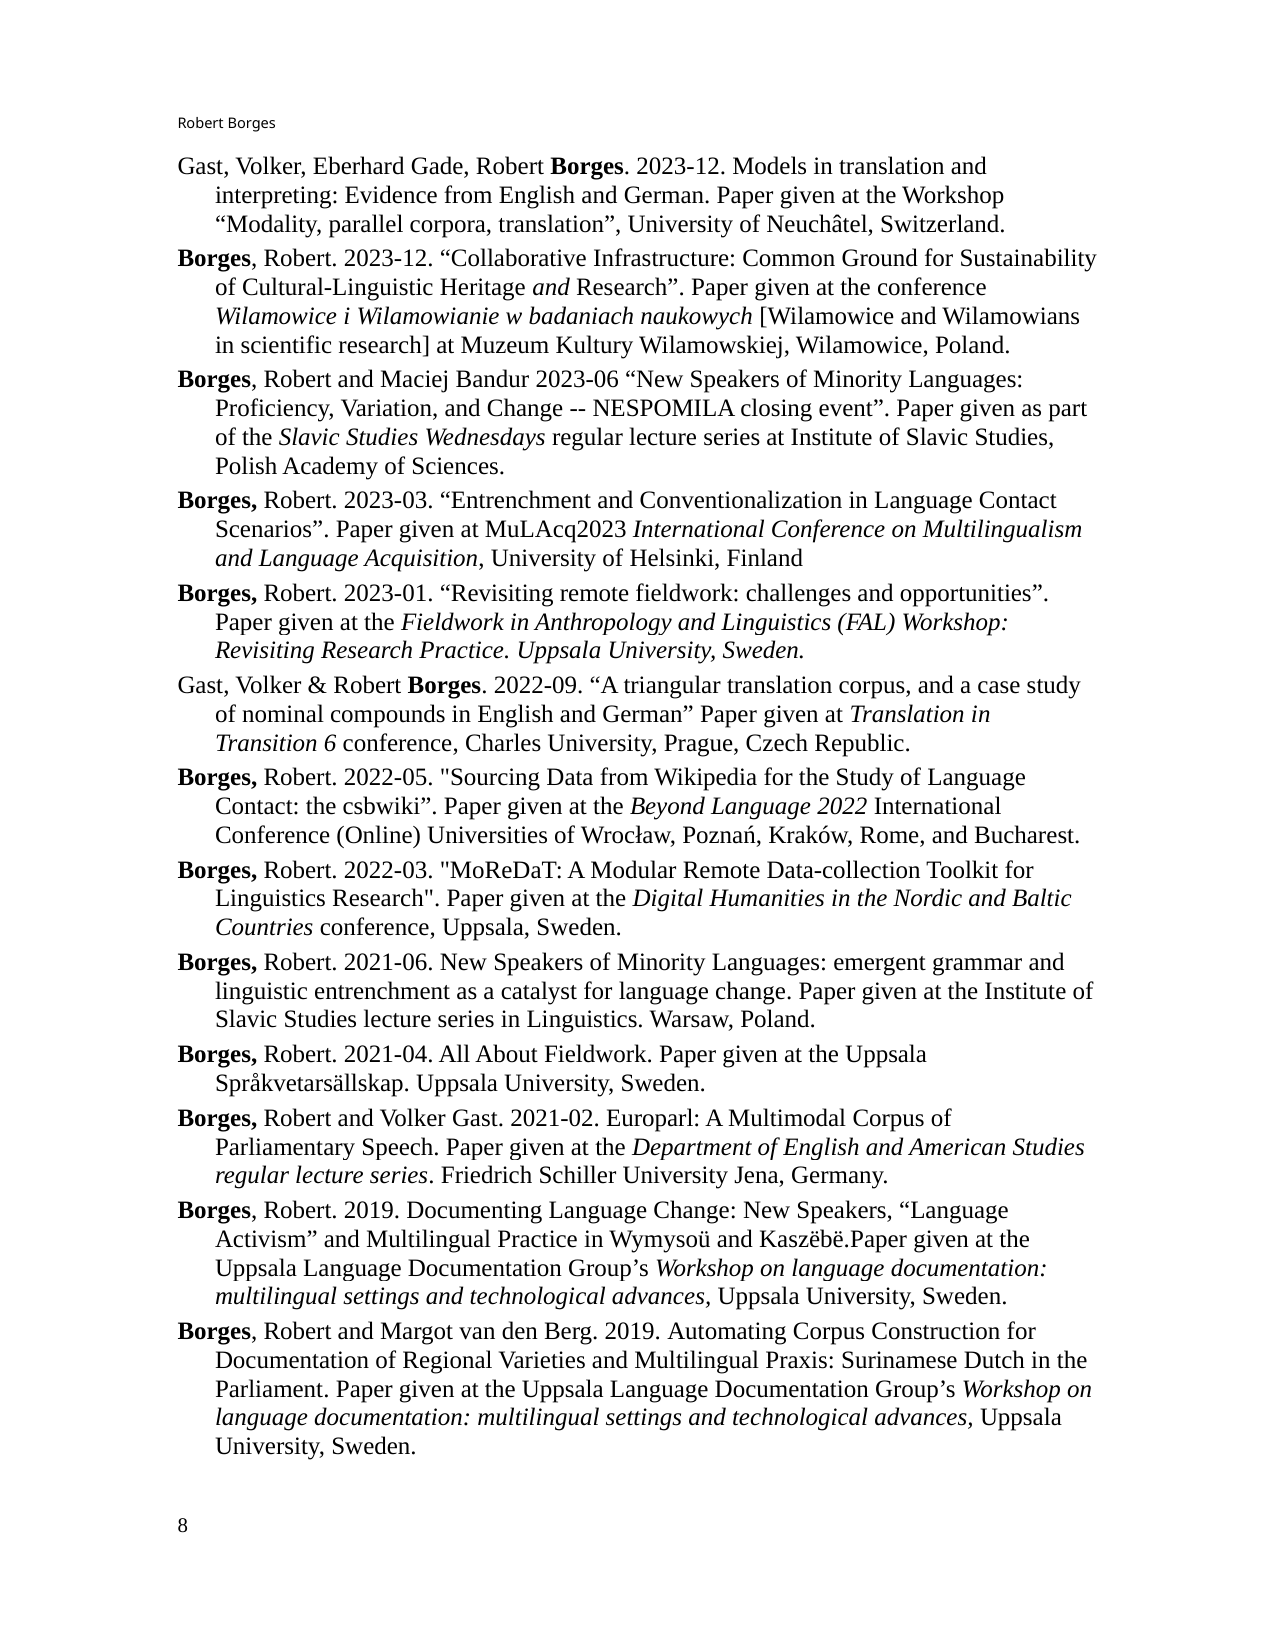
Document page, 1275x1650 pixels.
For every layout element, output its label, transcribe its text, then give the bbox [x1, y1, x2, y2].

text Borges, Robert and Margot van den Berg. 2019. Automating Corpus Construction for Documentation of Regional Varieties and Multilingual Praxis: Surinamese Dutch in the Parliament. Paper given at the Uppsala Language Documentation Group’s Workshop on language documentation: multilingual settings and technological advances, Uppsala University, Sweden. [177, 1316, 1098, 1460]
text Borges, Robert and Maciej Bandur 2023-06 “New Speakers of Minority Languages: Proficiency, Variation, and Change -- NESPOMILA closing event”. Paper given as part of the Slavic Studies Wednesdays regular lecture series at Institute of Slavic Studies, Polish Academy of Sciences. [177, 364, 1098, 479]
text Borges, Robert. 2023-01. “Revisiting remote fieldwork: challenges and opportunities”. Paper given at the Fieldwork in Anthropology and Linguistics (FAL) Workshop: Revisiting Research Practice. Uppsala University, Sweden. [177, 578, 1098, 664]
text Borges, Robert. 2021-06. New Speakers of Minority Languages: emergent grammar and linguistic entrenchment as a catalyst for language change. Paper given at the Institute of Slavic Studies lecture series in Linguistics. Warsaw, Poland. [177, 947, 1098, 1033]
text Borges, Robert and Volker Gast. 2021-02. Europarl: A Multimodal Corpus of Parliamentary Speech. Paper given at the Department of English and American Studies regular lecture series. Friedrich Schiller University Jena, Germany. [177, 1103, 1098, 1189]
text Borges, Robert. 2023-03. “Entrenchment and Conventionalization in Language Contact Scenarios”. Paper given at MuLAcq2023 International Conference on Multilingualism and Language Acquisition, University of Helsinki, Finland [177, 486, 1098, 572]
text Borges, Robert. 2022-05. "Sourcing Data from Wikipedia for the Study of Language Contact: the csbwiki”. Paper given at the Beyond Language 2022 International Conference (Online) Universities of Wrocław, Poznań, Kraków, Rome, and Bucharest. [177, 762, 1098, 849]
text Gast, Volker & Robert Borges. 2022-09. “A triangular translation corpus, and a case study of nominal compounds in English and German” Paper given at Translation in Transition 6 conference, Charles University, Prague, Czech Republic. [177, 670, 1098, 756]
text Borges, Robert. 2023-12. “Collaborative Infrastructure: Common Ground for Sustainability of Cultural-Linguistic Heritage and Research”. Paper given at the conference Wilamowice i Wilamowianie w badaniach naukowych [Wilamowice and Wilamowians in scientific research] at Muzeum Kultury Wilamowskiej, Wilamowice, Poland. [177, 243, 1098, 358]
text Borges, Robert. 2019. Documenting Language Change: New Speakers, “Language Activism” and Multilingual Practice in Wymysoü and Kaszëbë.Paper given at the Uppsala Language Documentation Group’s Workshop on language documentation: multilingual settings and technological advances, Uppsala University, Sweden. [177, 1195, 1098, 1310]
text Gast, Volker, Eberhard Gade, Robert Borges. 2023-12. Models in translation and interpreting: Evidence from English and German. Paper given at the Workshop “Modality, parallel corpora, translation”, University of Neuchâtel, Switzerland. [177, 151, 1098, 237]
text Borges, Robert. 2021-04. All About Fieldwork. Paper given at the Uppsala Språkvetarsällskap. Uppsala University, Sweden. [177, 1039, 1098, 1097]
text Borges, Robert. 2022-03. "MoReDaT: A Modular Remote Data-collection Toolkit for Linguistics Research". Paper given at the Digital Humanities in the Nordic and Baltic Countries conference, Uppsala, Sweden. [177, 855, 1098, 941]
